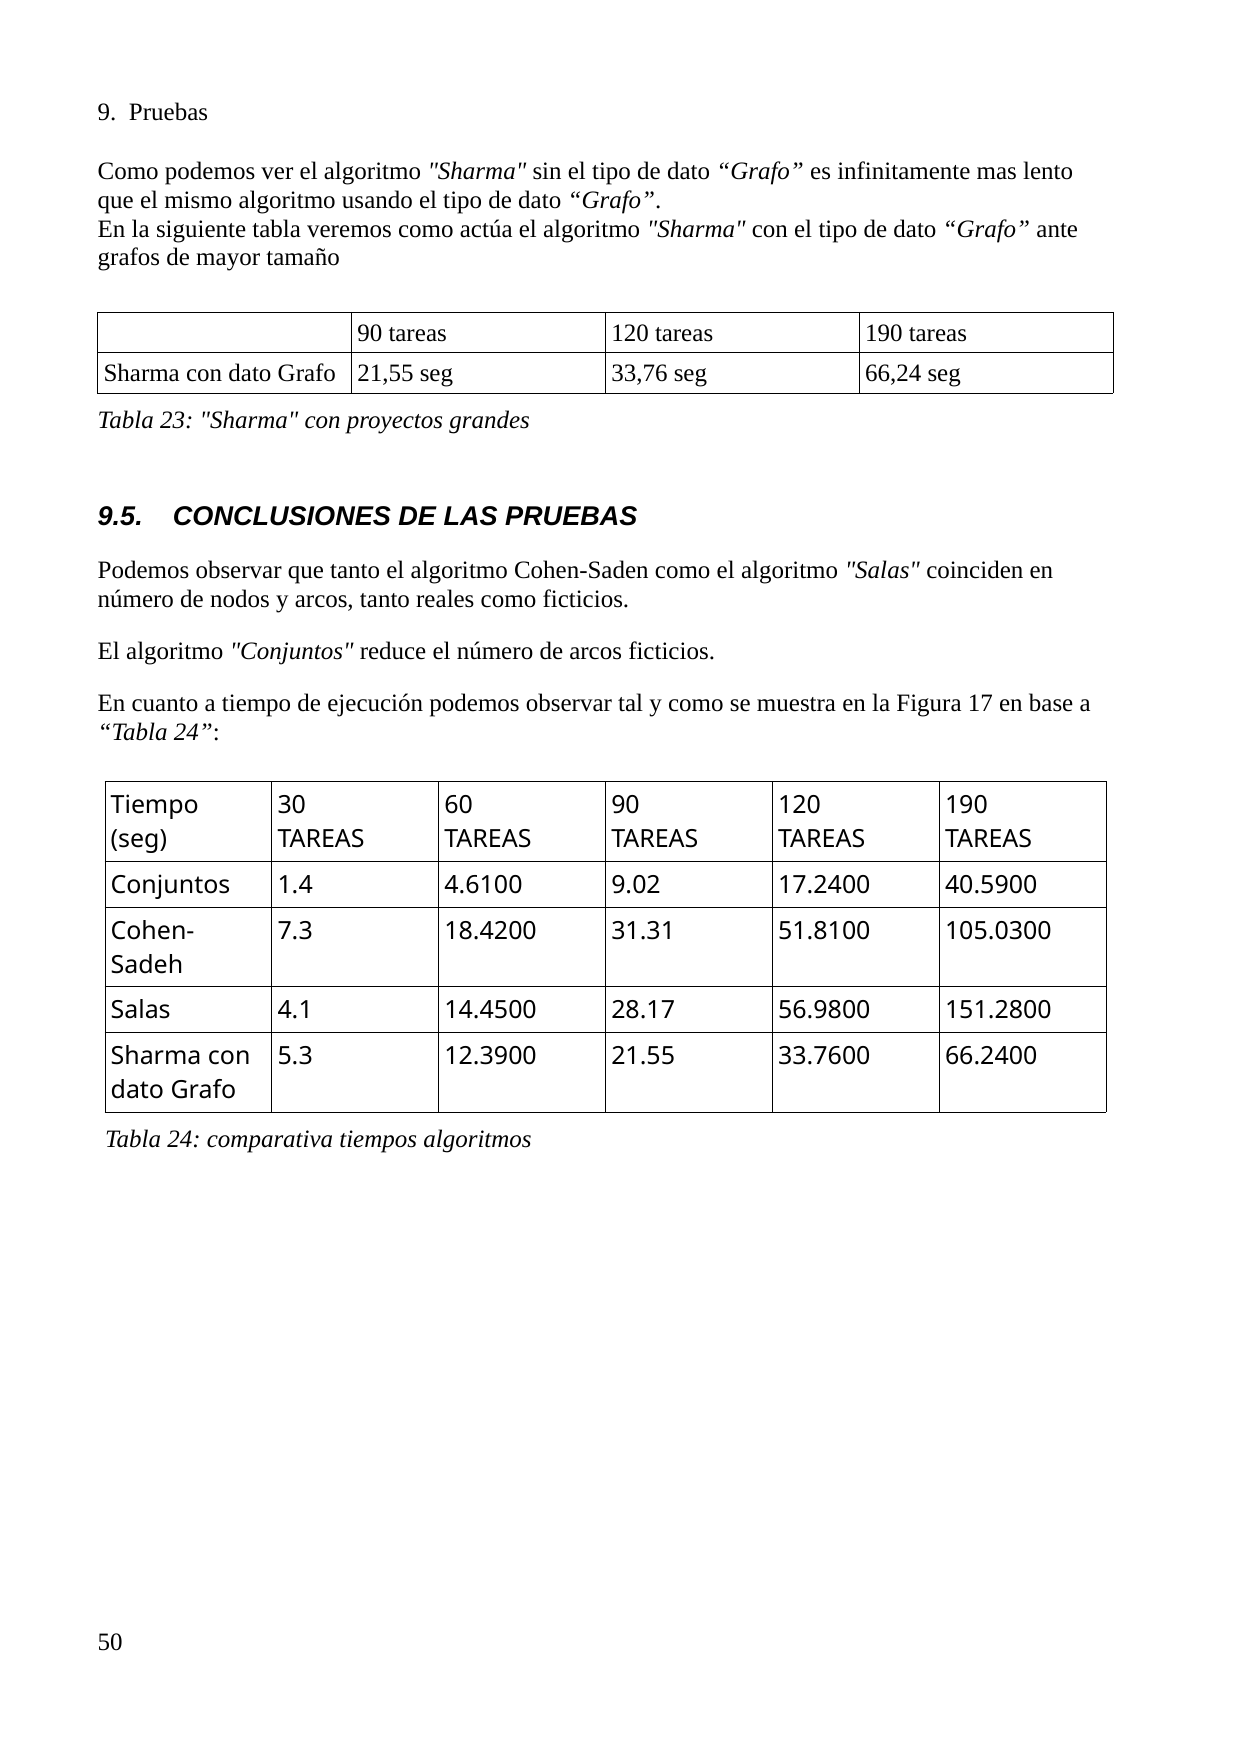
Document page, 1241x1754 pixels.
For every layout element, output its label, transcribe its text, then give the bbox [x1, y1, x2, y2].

table_header 90 tareas [352, 313, 605, 352]
table_header 90 TAREAS [606, 782, 772, 861]
table_cell 18,4200 [439, 908, 605, 986]
table_cell 66,24 seg [860, 353, 1113, 392]
table_cell 28,17 [606, 987, 772, 1032]
table_cell 151,2800 [940, 987, 1106, 1032]
table_cell Sharma con dato Grafo [98, 353, 351, 392]
table_cell 17,2400 [773, 862, 939, 907]
text Tabla 24: comparativa tiempos algoritmos [105, 1124, 1106, 1153]
table_cell 7,3 [272, 908, 438, 986]
table_cell 66,2400 [940, 1033, 1106, 1112]
table_cell 21,55 [606, 1033, 772, 1112]
table_cell 33,7600 [773, 1033, 939, 1112]
table_header [98, 313, 351, 352]
table_cell Sharma con dato Grafo [106, 1033, 271, 1112]
table_cell 4,1 [272, 987, 438, 1032]
table_cell 40,5900 [940, 862, 1106, 907]
table_header 120 TAREAS [773, 782, 939, 861]
table_header 190 tareas [860, 313, 1113, 352]
table_cell 5,3 [272, 1033, 438, 1112]
table_cell 1,4 [272, 862, 438, 907]
subtitle CONCLUSIONES DE LAS PRUEBAS [97, 499, 1113, 531]
table_cell Conjuntos [106, 862, 271, 907]
table_cell 12,3900 [439, 1033, 605, 1112]
table_header 190 TAREAS [940, 782, 1106, 861]
text Tabla 23: "Sharma" con proyectos grandes [97, 405, 1113, 434]
table_cell 56,9800 [773, 987, 939, 1032]
table_header 120 tareas [606, 313, 859, 352]
table_cell 33,76 seg [606, 353, 859, 392]
table_cell 51,8100 [773, 908, 939, 986]
table_cell Salas [106, 987, 271, 1032]
table_cell 21,55 seg [352, 353, 605, 392]
table_cell Cohen-Sadeh [106, 908, 271, 986]
table_cell 105,0300 [940, 908, 1106, 986]
table_header 60 TAREAS [439, 782, 605, 861]
table_header 30 TAREAS [272, 782, 438, 861]
table_header Tiempo (seg) [106, 782, 271, 861]
text El algoritmo "Conjuntos" reduce el número de arcos ficticios. [97, 636, 1113, 665]
table_cell 4,6100 [439, 862, 605, 907]
text Como podemos ver el algoritmo "Sharma" sin el tipo de dato “Grafo” es infinitamente mas lento que el mismo algoritmo usando el tipo de dato “Grafo”. [97, 156, 1113, 214]
table_cell 9,02 [606, 862, 772, 907]
text En la siguiente tabla veremos como actúa el algoritmo "Sharma" con el tipo de dato “Grafo” ante grafos de mayor tamaño [97, 214, 1113, 271]
text En cuanto a tiempo de ejecución podemos observar tal y como se muestra en la Figura 17 en base a “Tabla 24”: [97, 688, 1113, 746]
table_cell 14,4500 [439, 987, 605, 1032]
table_cell 31,31 [606, 908, 772, 986]
text Podemos observar que tanto el algoritmo Cohen-Saden como el algoritmo "Salas" coinciden en número de nodos y arcos, tanto reales como ficticios. [97, 555, 1113, 612]
